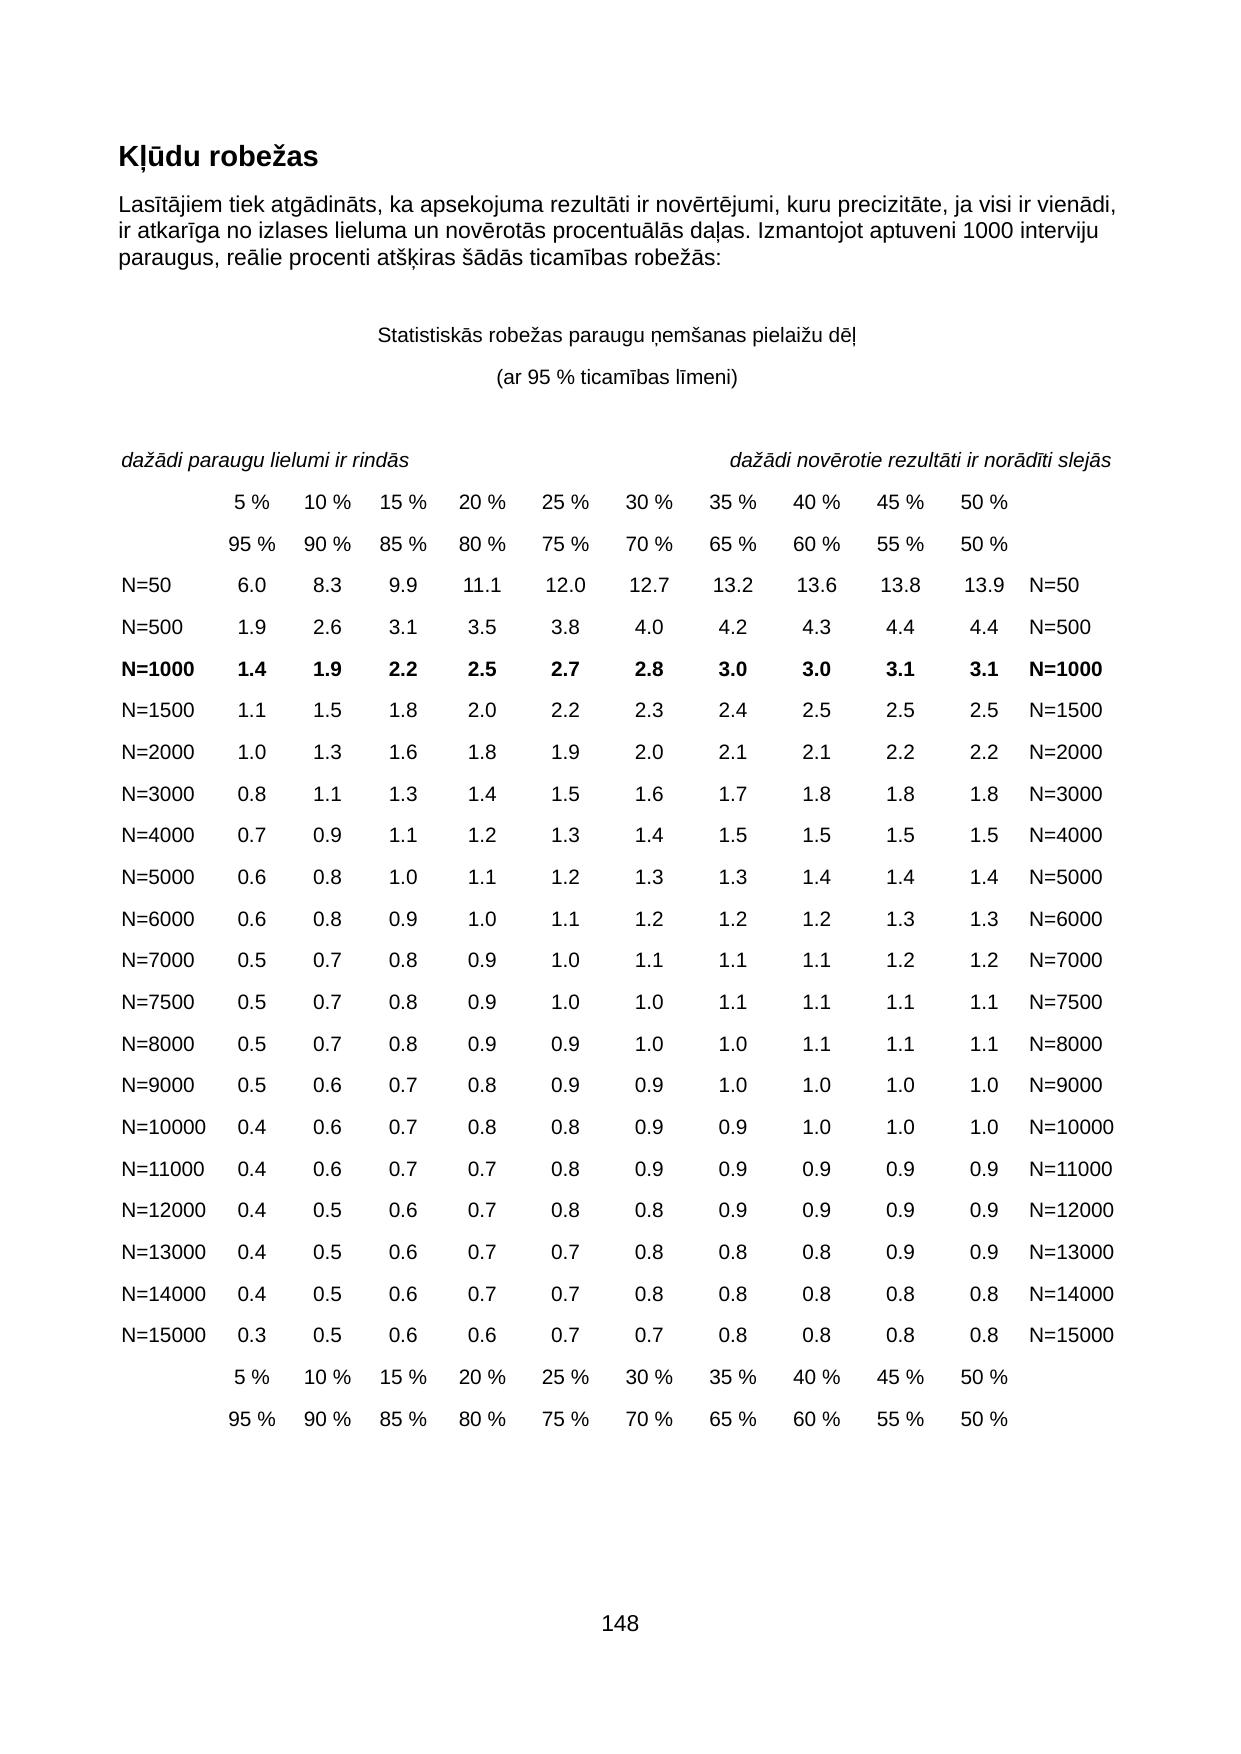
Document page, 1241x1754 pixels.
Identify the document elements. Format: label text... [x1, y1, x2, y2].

table_cell N=10000 [1026, 1106, 1122, 1147]
table_cell 0,8 [607, 1273, 691, 1314]
table_cell 4,4 [859, 606, 942, 647]
table_cell 1,4 [607, 814, 691, 856]
table_cell N=2000 [1026, 731, 1122, 772]
table_cell [118, 356, 214, 397]
table_cell N=500 [1026, 606, 1122, 647]
table_cell 40 % [775, 1356, 858, 1397]
table_cell 75 % [524, 1398, 607, 1439]
table_cell 0,8 [859, 1273, 942, 1314]
table_cell 1,2 [775, 898, 858, 939]
table_cell 90 % [290, 1398, 365, 1439]
table_cell [775, 398, 858, 439]
table_cell N=1500 [118, 689, 214, 731]
table_cell 4,3 [775, 606, 858, 647]
table_cell 0,6 [214, 856, 289, 897]
table_cell 1,4 [859, 856, 942, 897]
table_cell 0,7 [441, 1148, 523, 1189]
table_cell 0,8 [607, 1189, 691, 1231]
table_cell N=9000 [118, 1064, 214, 1106]
table_cell N=1500 [1026, 689, 1122, 731]
table_cell 1,3 [290, 731, 365, 772]
table_cell 0,9 [691, 1189, 775, 1231]
table_cell 2,4 [691, 689, 775, 731]
table_cell [118, 481, 214, 522]
table_cell N=2000 [118, 731, 214, 772]
table_cell 15 % [365, 1356, 441, 1397]
table_cell 0,7 [441, 1189, 523, 1231]
table_cell N=7500 [1026, 981, 1122, 1022]
table_cell 15 % [365, 481, 441, 522]
table_cell 0,7 [441, 1273, 523, 1314]
table_cell 0,9 [775, 1189, 858, 1231]
table_cell 0,5 [214, 981, 289, 1022]
table_cell 1,9 [524, 731, 607, 772]
table_cell (ar 95 % ticamības līmeni) [214, 356, 1026, 397]
table_cell 65 % [691, 523, 775, 564]
table_cell 45 % [859, 1356, 942, 1397]
table_cell 3,1 [859, 648, 942, 689]
table_cell 1,3 [607, 856, 691, 897]
table_cell [524, 398, 607, 439]
table_cell 13,2 [691, 564, 775, 606]
table_cell 1,0 [859, 1064, 942, 1106]
table_cell 0,6 [365, 1273, 441, 1314]
table_cell 9,9 [365, 564, 441, 606]
table_cell N=15000 [118, 1314, 214, 1356]
table_cell 1,8 [365, 689, 441, 731]
table_cell 35 % [691, 481, 775, 522]
table_cell 0,8 [607, 1231, 691, 1272]
table_cell 0,8 [290, 898, 365, 939]
table_cell 0,8 [214, 773, 289, 814]
table_cell 1,7 [691, 773, 775, 814]
table_cell [942, 398, 1026, 439]
table_cell [290, 398, 365, 439]
table_cell [118, 1398, 214, 1439]
table_cell N=9000 [1026, 1064, 1122, 1106]
table_cell 55 % [859, 523, 942, 564]
table_cell 1,1 [859, 1023, 942, 1064]
table_cell 0,7 [365, 1106, 441, 1147]
table_cell 2,8 [607, 648, 691, 689]
table_cell 11,1 [441, 564, 523, 606]
table_cell 13,6 [775, 564, 858, 606]
table_cell 30 % [607, 1356, 691, 1397]
table_cell 1,0 [524, 981, 607, 1022]
table_cell [607, 398, 691, 439]
table_cell N=8000 [118, 1023, 214, 1064]
table_cell 0,4 [214, 1189, 289, 1231]
table_cell 0,7 [290, 1023, 365, 1064]
table_cell 5 % [214, 481, 289, 522]
table_cell 50 % [942, 1398, 1026, 1439]
table_cell 1,5 [859, 814, 942, 856]
table_cell 0,7 [214, 814, 289, 856]
table_cell 1,0 [775, 1106, 858, 1147]
table_cell 13,9 [942, 564, 1026, 606]
table_cell 1,6 [365, 731, 441, 772]
table_cell 0,7 [290, 981, 365, 1022]
table_cell 1,0 [775, 1064, 858, 1106]
table_cell N=6000 [118, 898, 214, 939]
table_cell 1,3 [365, 773, 441, 814]
table_cell 1,9 [214, 606, 289, 647]
table_cell N=7000 [118, 939, 214, 981]
table_cell 1,3 [524, 814, 607, 856]
table_cell 1,1 [290, 773, 365, 814]
table_cell 0,8 [775, 1273, 858, 1314]
table_cell 0,8 [942, 1314, 1026, 1356]
table_cell 0,5 [290, 1189, 365, 1231]
table_cell 2,0 [441, 689, 523, 731]
table_cell 2,5 [775, 689, 858, 731]
table_cell 85 % [365, 1398, 441, 1439]
table_cell 85 % [365, 523, 441, 564]
table_cell 0,9 [290, 814, 365, 856]
table_cell 0,3 [214, 1314, 289, 1356]
table_cell N=4000 [1026, 814, 1122, 856]
table_cell 0,7 [524, 1273, 607, 1314]
table_cell 0,6 [290, 1064, 365, 1106]
table_cell 1,1 [441, 856, 523, 897]
table_cell 1,4 [214, 648, 289, 689]
table_cell [118, 398, 214, 439]
table_cell [1026, 481, 1122, 522]
table_cell 0,8 [859, 1314, 942, 1356]
table_cell 0,9 [524, 1064, 607, 1106]
table_cell 0,5 [290, 1231, 365, 1272]
table_cell N=10000 [118, 1106, 214, 1147]
table_cell 75 % [524, 523, 607, 564]
table_cell 1,1 [365, 814, 441, 856]
table_cell 2,6 [290, 606, 365, 647]
table_cell 1,0 [691, 1064, 775, 1106]
table_cell 0,9 [942, 1231, 1026, 1272]
table_cell 0,7 [607, 1314, 691, 1356]
table_cell 1,8 [775, 773, 858, 814]
table_cell N=13000 [1026, 1231, 1122, 1272]
table_cell N=12000 [1026, 1189, 1122, 1231]
table_cell N=15000 [1026, 1314, 1122, 1356]
table_cell N=50 [118, 564, 214, 606]
table_cell N=14000 [1026, 1273, 1122, 1314]
table_cell 12,0 [524, 564, 607, 606]
table_cell 0,8 [365, 1023, 441, 1064]
table_cell 2,3 [607, 689, 691, 731]
table_cell 0,8 [524, 1189, 607, 1231]
table_cell 2,2 [524, 689, 607, 731]
table_cell 1,8 [859, 773, 942, 814]
table_cell [365, 398, 441, 439]
table_cell 0,8 [441, 1106, 523, 1147]
table_cell 0,9 [859, 1231, 942, 1272]
table_cell 1,1 [691, 939, 775, 981]
table_cell 1,2 [859, 939, 942, 981]
table_cell 0,4 [214, 1231, 289, 1272]
table_cell [1026, 356, 1122, 397]
table_cell 1,3 [691, 856, 775, 897]
table_cell 3,5 [441, 606, 523, 647]
table_cell 0,6 [214, 898, 289, 939]
table_cell 45 % [859, 481, 942, 522]
table_cell 80 % [441, 523, 523, 564]
table_cell [691, 398, 775, 439]
table_cell N=13000 [118, 1231, 214, 1272]
table_cell 0,4 [214, 1148, 289, 1189]
table_cell 0,8 [691, 1314, 775, 1356]
table_cell 0,4 [214, 1273, 289, 1314]
table_cell 1,1 [214, 689, 289, 731]
table_cell 30 % [607, 481, 691, 522]
table_cell 1,5 [290, 689, 365, 731]
table_cell 55 % [859, 1398, 942, 1439]
table_cell [441, 398, 523, 439]
table_cell 1,5 [775, 814, 858, 856]
table_cell 0,6 [365, 1189, 441, 1231]
table_cell 0,8 [290, 856, 365, 897]
table_cell 0,9 [775, 1148, 858, 1189]
table_cell 0,8 [441, 1064, 523, 1106]
table_cell 2,7 [524, 648, 607, 689]
table_cell 4,0 [607, 606, 691, 647]
table_cell 1,1 [775, 1023, 858, 1064]
table_cell 0,9 [859, 1189, 942, 1231]
table_cell [1026, 398, 1122, 439]
table_cell 1,5 [942, 814, 1026, 856]
table_cell N=6000 [1026, 898, 1122, 939]
table_cell 0,9 [607, 1064, 691, 1106]
table_cell 0,9 [607, 1106, 691, 1147]
table_cell 0,5 [214, 939, 289, 981]
table_cell 0,9 [942, 1189, 1026, 1231]
table_cell 1,8 [441, 731, 523, 772]
table_cell 4,2 [691, 606, 775, 647]
table_cell 1,1 [775, 981, 858, 1022]
table_cell 0,7 [524, 1314, 607, 1356]
table_cell 95 % [214, 523, 289, 564]
table_cell 0,9 [691, 1148, 775, 1189]
table_cell 0,8 [524, 1106, 607, 1147]
table_cell 2,2 [859, 731, 942, 772]
table_cell N=50 [1026, 564, 1122, 606]
table_cell 0,7 [441, 1231, 523, 1272]
table_cell 0,9 [441, 981, 523, 1022]
table_cell N=11000 [1026, 1148, 1122, 1189]
table_cell 40 % [775, 481, 858, 522]
table_cell 13,8 [859, 564, 942, 606]
table_cell 1,0 [365, 856, 441, 897]
table_header Statistiskās robežas paraugu ņemšanas pielaižu dēļ [214, 314, 1026, 356]
table_cell 0,8 [775, 1314, 858, 1356]
table_cell 1,3 [859, 898, 942, 939]
table_cell 0,4 [214, 1106, 289, 1147]
table_cell 1,8 [942, 773, 1026, 814]
table_cell 8,3 [290, 564, 365, 606]
table_cell 1,4 [775, 856, 858, 897]
table_cell 0,6 [290, 1106, 365, 1147]
table_cell 1,0 [441, 898, 523, 939]
table_cell 0,7 [290, 939, 365, 981]
table_cell 0,9 [859, 1148, 942, 1189]
table_cell 1,1 [607, 939, 691, 981]
table_cell 0,8 [691, 1273, 775, 1314]
table_cell 1,5 [524, 773, 607, 814]
table_cell 0,8 [775, 1231, 858, 1272]
table_cell 50 % [942, 1356, 1026, 1397]
table_cell 0,5 [214, 1064, 289, 1106]
table_cell 2,1 [691, 731, 775, 772]
table_cell 65 % [691, 1398, 775, 1439]
table_cell 0,9 [441, 939, 523, 981]
table_cell 12,7 [607, 564, 691, 606]
table_cell 0,5 [290, 1273, 365, 1314]
table_cell 2,0 [607, 731, 691, 772]
table_cell 1,3 [942, 898, 1026, 939]
table_header [118, 314, 214, 356]
table_cell N=3000 [1026, 773, 1122, 814]
table_cell 0,7 [365, 1148, 441, 1189]
table_cell 6,0 [214, 564, 289, 606]
table_cell 1,0 [942, 1106, 1026, 1147]
table_cell 0,5 [214, 1023, 289, 1064]
table_cell 90 % [290, 523, 365, 564]
table_cell [859, 398, 942, 439]
table_cell 2,2 [365, 648, 441, 689]
table_cell 2,5 [441, 648, 523, 689]
table_cell 3,8 [524, 606, 607, 647]
table_cell 1,1 [859, 981, 942, 1022]
table_cell 1,4 [942, 856, 1026, 897]
table_cell N=1000 [1026, 648, 1122, 689]
table_cell N=5000 [1026, 856, 1122, 897]
table_cell 0,6 [441, 1314, 523, 1356]
table_cell 0,9 [942, 1148, 1026, 1189]
table_cell 1,0 [859, 1106, 942, 1147]
table_cell [1026, 523, 1122, 564]
table_cell 1,0 [607, 981, 691, 1022]
table_cell 10 % [290, 481, 365, 522]
table_cell 1,6 [607, 773, 691, 814]
table_cell 1,0 [214, 731, 289, 772]
table_cell 1,0 [691, 1023, 775, 1064]
table_cell 25 % [524, 1356, 607, 1397]
table_cell 1,2 [524, 856, 607, 897]
table_cell 1,0 [942, 1064, 1026, 1106]
table_cell 0,8 [365, 981, 441, 1022]
subtitle Kļūdu robežas [118, 139, 1122, 172]
table_cell N=11000 [118, 1148, 214, 1189]
table_cell [1026, 1356, 1122, 1397]
table_cell 0,9 [524, 1023, 607, 1064]
table_cell N=14000 [118, 1273, 214, 1314]
table_cell 1,5 [691, 814, 775, 856]
table_cell 1,2 [441, 814, 523, 856]
table_cell 0,5 [290, 1314, 365, 1356]
table_cell 1,0 [524, 939, 607, 981]
table_cell [1026, 1398, 1122, 1439]
text Lasītājiem tiek atgādināts, ka apsekojuma rezultāti ir novērtējumi, kuru precizitāte, ja visi ir vienādi, ir atkarīga no izlases lieluma un novērotās procentuālās daļas. Izmantojot aptuveni 1000 interviju paraugus, reālie procenti atšķiras šādās ticamības robežās: [118, 191, 1122, 270]
table_cell 3,1 [942, 648, 1026, 689]
table_cell 3,0 [775, 648, 858, 689]
table_cell 2,2 [942, 731, 1026, 772]
table_cell 35 % [691, 1356, 775, 1397]
table_cell 0,7 [524, 1231, 607, 1272]
table_cell 2,5 [859, 689, 942, 731]
table_cell 10 % [290, 1356, 365, 1397]
table_cell 1,2 [691, 898, 775, 939]
table_cell [524, 439, 607, 481]
table_cell 4,4 [942, 606, 1026, 647]
table_cell 1,2 [942, 939, 1026, 981]
table_cell 0,6 [290, 1148, 365, 1189]
table_cell 1,9 [290, 648, 365, 689]
table_cell 60 % [775, 1398, 858, 1439]
table_cell 1,1 [524, 898, 607, 939]
table_cell 0,9 [607, 1148, 691, 1189]
table_cell N=4000 [118, 814, 214, 856]
table_cell N=1000 [118, 648, 214, 689]
table_cell 1,1 [942, 1023, 1026, 1064]
table_cell 3,0 [691, 648, 775, 689]
table_cell 2,5 [942, 689, 1026, 731]
table_cell N=7500 [118, 981, 214, 1022]
table_cell dažādi novērotie rezultāti ir norādīti slejās [607, 439, 1122, 481]
table_cell 0,8 [942, 1273, 1026, 1314]
table_cell 20 % [441, 481, 523, 522]
table_cell N=500 [118, 606, 214, 647]
table_cell 1,1 [775, 939, 858, 981]
table_cell 0,9 [691, 1106, 775, 1147]
table_cell [118, 523, 214, 564]
table_cell [118, 1356, 214, 1397]
table_cell 0,6 [365, 1314, 441, 1356]
table_cell 60 % [775, 523, 858, 564]
table_cell 95 % [214, 1398, 289, 1439]
table_cell 1,1 [942, 981, 1026, 1022]
table_cell 0,6 [365, 1231, 441, 1272]
table_cell N=7000 [1026, 939, 1122, 981]
table_cell 25 % [524, 481, 607, 522]
table_cell 0,8 [365, 939, 441, 981]
table_header [1026, 314, 1122, 356]
table_cell 2,1 [775, 731, 858, 772]
table_cell 1,0 [607, 1023, 691, 1064]
table_cell N=3000 [118, 773, 214, 814]
table_cell 0,9 [365, 898, 441, 939]
table_cell 1,4 [441, 773, 523, 814]
table_cell 0,8 [524, 1148, 607, 1189]
table_cell 50 % [942, 481, 1026, 522]
table_cell 1,1 [691, 981, 775, 1022]
table_cell 70 % [607, 1398, 691, 1439]
table_cell 0,9 [441, 1023, 523, 1064]
table_cell N=12000 [118, 1189, 214, 1231]
table_cell 0,8 [691, 1231, 775, 1272]
table_cell 50 % [942, 523, 1026, 564]
table_cell 3,1 [365, 606, 441, 647]
table_cell [214, 398, 289, 439]
table_cell 5 % [214, 1356, 289, 1397]
table_cell 70 % [607, 523, 691, 564]
table_cell 80 % [441, 1398, 523, 1439]
table_cell dažādi paraugu lielumi ir rindās [118, 439, 523, 481]
table_cell N=5000 [118, 856, 214, 897]
table_cell N=8000 [1026, 1023, 1122, 1064]
table_cell 1,2 [607, 898, 691, 939]
table_cell 0,7 [365, 1064, 441, 1106]
table_cell 20 % [441, 1356, 523, 1397]
